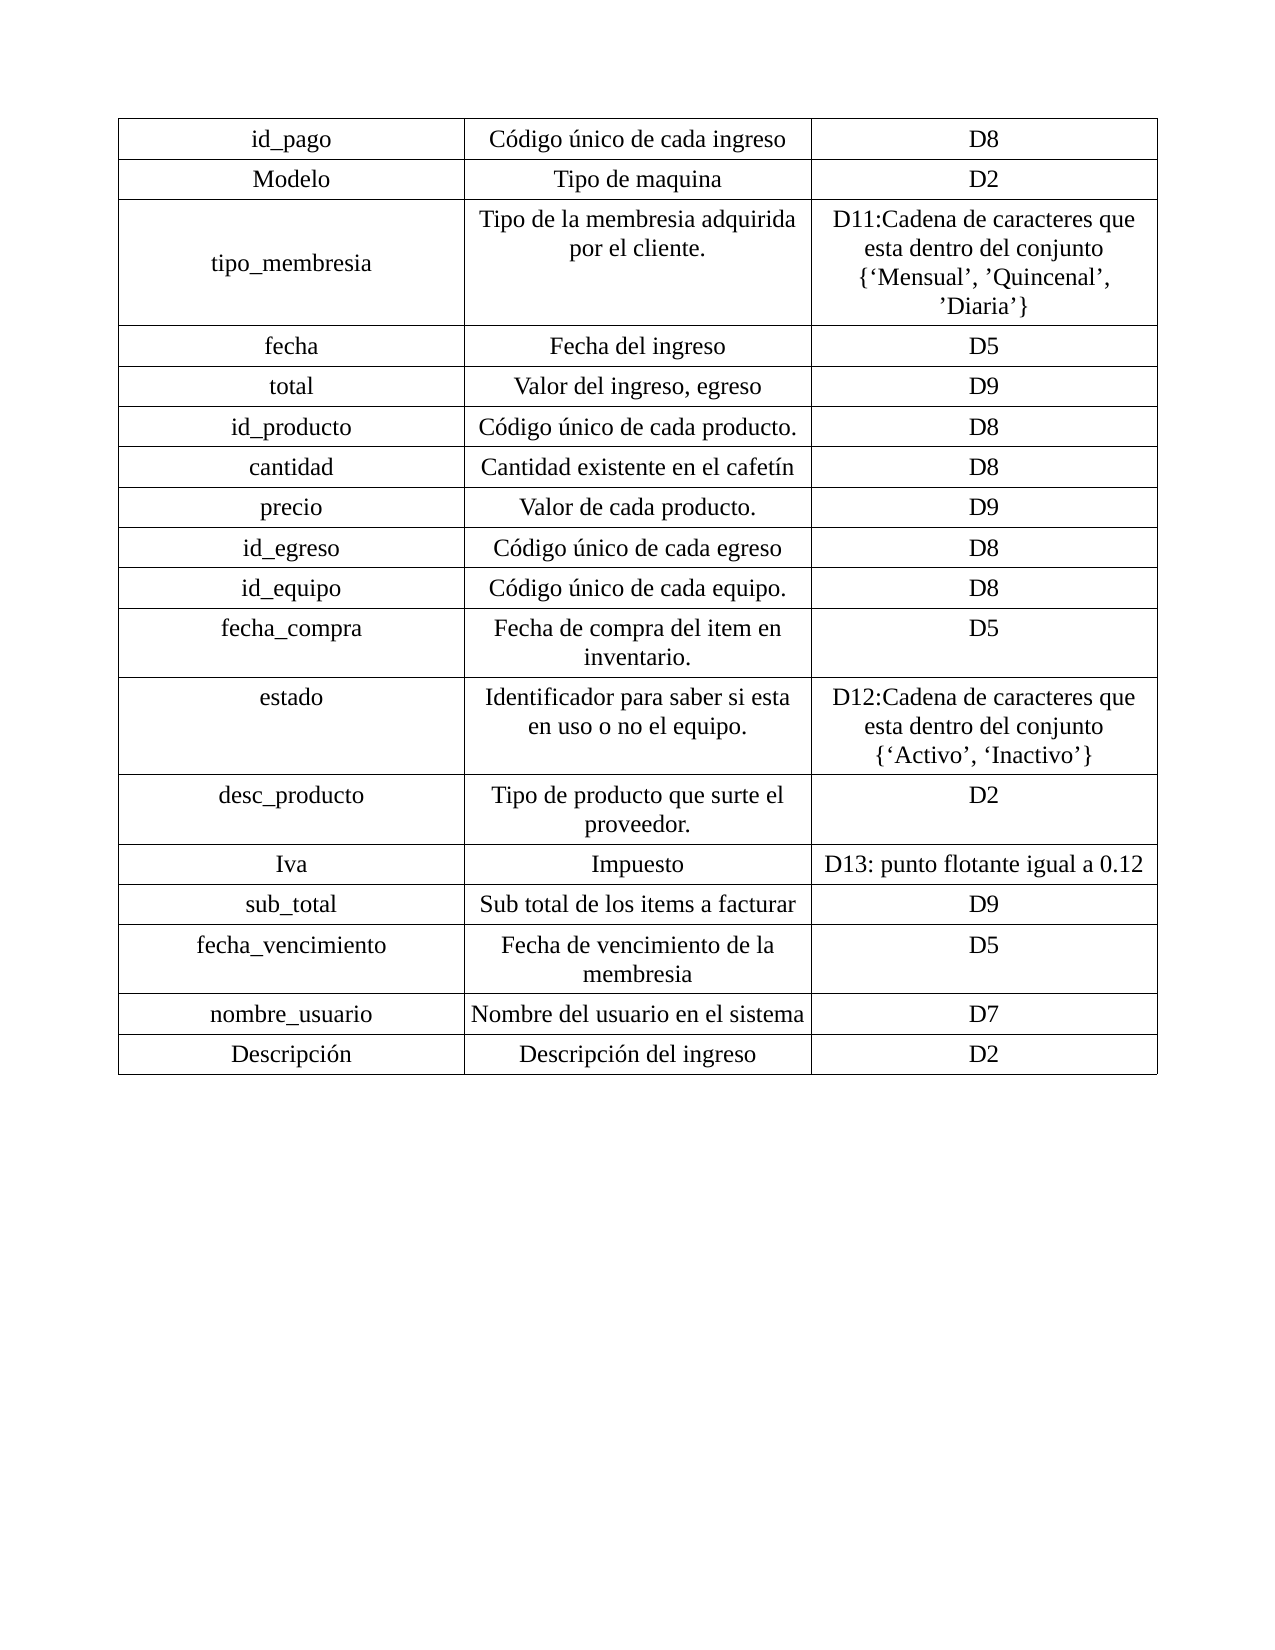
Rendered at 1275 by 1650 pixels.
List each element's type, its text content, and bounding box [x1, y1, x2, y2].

table_cell Valor del ingreso, egreso [465, 367, 811, 406]
table_cell D8 [812, 447, 1157, 487]
table_cell estado [119, 678, 464, 774]
table_cell Código único de cada egreso [465, 528, 811, 567]
table_cell tipo_membresia [119, 200, 464, 325]
table_cell Valor de cada producto. [465, 488, 811, 527]
table_cell Tipo de maquina [465, 160, 811, 199]
table_cell D8 [812, 119, 1157, 158]
table_cell Código único de cada equipo. [465, 568, 811, 607]
table_cell D8 [812, 528, 1157, 567]
table_cell Código único de cada ingreso [465, 119, 811, 158]
table_cell D2 [812, 775, 1157, 843]
table_cell desc_producto [119, 775, 464, 843]
table_cell Fecha de compra del item en inventario. [465, 609, 811, 677]
table_cell total [119, 367, 464, 406]
table_cell sub_total [119, 885, 464, 924]
table_cell fecha_vencimiento [119, 925, 464, 993]
table_cell Modelo [119, 160, 464, 199]
table_cell Tipo de producto que surte el proveedor. [465, 775, 811, 843]
table_cell Tipo de la membresia adquirida por el cliente. [465, 200, 811, 325]
table_cell Identificador para saber si esta en uso o no el equipo. [465, 678, 811, 774]
table_cell fecha [119, 326, 464, 366]
table_cell Nombre del usuario en el sistema [465, 994, 811, 1033]
table_cell Fecha de vencimiento de la membresia [465, 925, 811, 993]
table_cell Cantidad existente en el cafetín [465, 447, 811, 487]
table_cell D7 [812, 994, 1157, 1033]
table_cell cantidad [119, 447, 464, 487]
table_cell D5 [812, 925, 1157, 993]
table_cell Sub total de los items a facturar [465, 885, 811, 924]
table_cell id_equipo [119, 568, 464, 607]
table_cell fecha_compra [119, 609, 464, 677]
table_cell D5 [812, 326, 1157, 366]
table_cell nombre_usuario [119, 994, 464, 1033]
table_cell D12:Cadena de caracteres que esta dentro del conjunto {‘Activo’, ‘Inactivo’} [812, 678, 1157, 774]
table_cell Fecha del ingreso [465, 326, 811, 366]
table_cell D2 [812, 1035, 1157, 1074]
table_cell D13: punto flotante igual a 0.12 [812, 845, 1157, 884]
table_cell Descripción [119, 1035, 464, 1074]
table_cell Descripción del ingreso [465, 1035, 811, 1074]
table_cell Iva [119, 845, 464, 884]
table_cell D9 [812, 488, 1157, 527]
table_cell D9 [812, 367, 1157, 406]
table_cell Código único de cada producto. [465, 407, 811, 446]
table_cell D11:Cadena de caracteres que esta dentro del conjunto {‘Mensual’, ’Quincenal’, ’Diaria’} [812, 200, 1157, 325]
table_cell D2 [812, 160, 1157, 199]
table_cell D9 [812, 885, 1157, 924]
table_cell id_egreso [119, 528, 464, 567]
table_cell Impuesto [465, 845, 811, 884]
table_cell id_producto [119, 407, 464, 446]
table_cell id_pago [119, 119, 464, 158]
table_cell D8 [812, 407, 1157, 446]
table_cell precio [119, 488, 464, 527]
table_cell D5 [812, 609, 1157, 677]
table_cell D8 [812, 568, 1157, 607]
